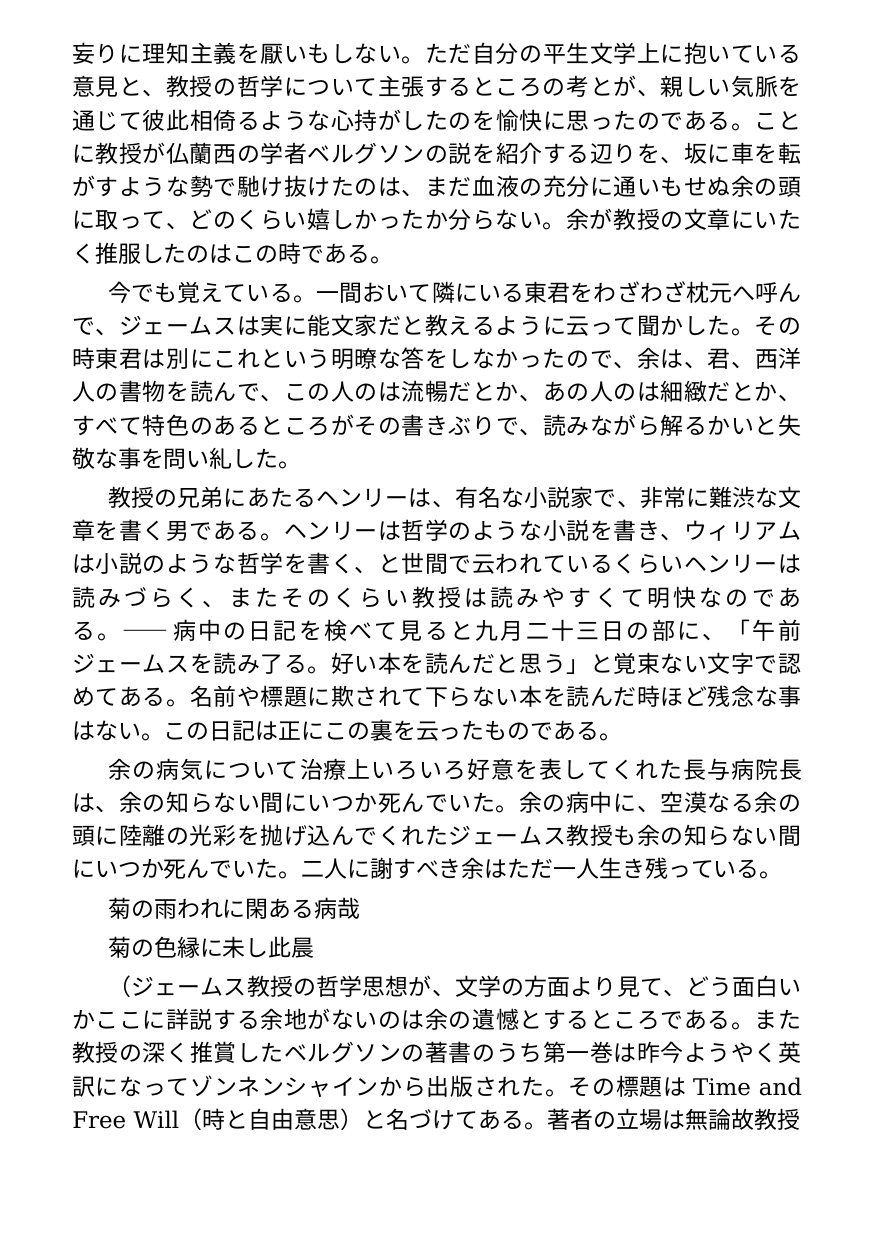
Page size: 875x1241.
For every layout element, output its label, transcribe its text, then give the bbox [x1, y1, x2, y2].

text 菊の雨われに閑ある病哉 [72, 891, 802, 924]
text 教授の兄弟にあたるヘンリーは、有名な小説家で、非常に難渋な文章を書く男である。ヘンリーは哲学のような小説を書き、ウィリアムは小説のような哲学を書く、と世間で云われているくらいヘンリーは読みづらく、またそのくらい教授は読みやすくて明快なのである。――病中の日記を検べて見ると九月二十三日の部に、「午前ジェームスを読み了る。好い本を読んだと思う」と覚束ない文字で認めてある。名前や標題に欺されて下らない本を読んだ時ほど残念な事はない。この日記は正にこの裏を云ったものである。 [72, 480, 802, 746]
text 今でも覚えている。一間おいて隣にいる東君をわざわざ枕元へ呼んで、ジェームスは実に能文家だと教えるように云って聞かした。その時東君は別にこれという明暸な答をしなかったので、余は、君、西洋人の書物を読んで、この人のは流暢だとか、あの人のは細緻だとか、すべて特色のあるところがその書きぶりで、読みながら解るかいと失敬な事を問い糺した。 [72, 274, 802, 474]
text 余の病気について治療上いろいろ好意を表してくれた長与病院長は、余の知らない間にいつか死んでいた。余の病中に、空漠なる余の頭に陸離の光彩を抛げ込んでくれたジェームス教授も余の知らない間にいつか死んでいた。二人に謝すべき余はただ一人生き残っている。 [72, 752, 802, 884]
text 菊の色縁に未し此晨 [72, 930, 802, 963]
text （ジェームス教授の哲学思想が、文学の方面より見て、どう面白いかここに詳説する余地がないのは余の遺憾とするところである。また教授の深く推賞したベルグソンの著書のうち第一巻は昨今ようやく英訳になってゾンネンシャインから出版された。その標題は Time and Free Will（時と自由意思）と名づけてある。著者の立場は無論故教授 [72, 969, 802, 1135]
text 妄りに理知主義を厭いもしない。ただ自分の平生文学上に抱いている意見と、教授の哲学について主張するところの考とが、親しい気脈を通じて彼此相倚るような心持がしたのを愉快に思ったのである。ことに教授が仏蘭西の学者ベルグソンの説を紹介する辺りを、坂に車を転がすような勢で馳け抜けたのは、まだ血液の充分に通いもせぬ余の頭に取って、どのくらい嬉しかったか分らない。余が教授の文章にいたく推服したのはこの時である。 [72, 36, 802, 269]
